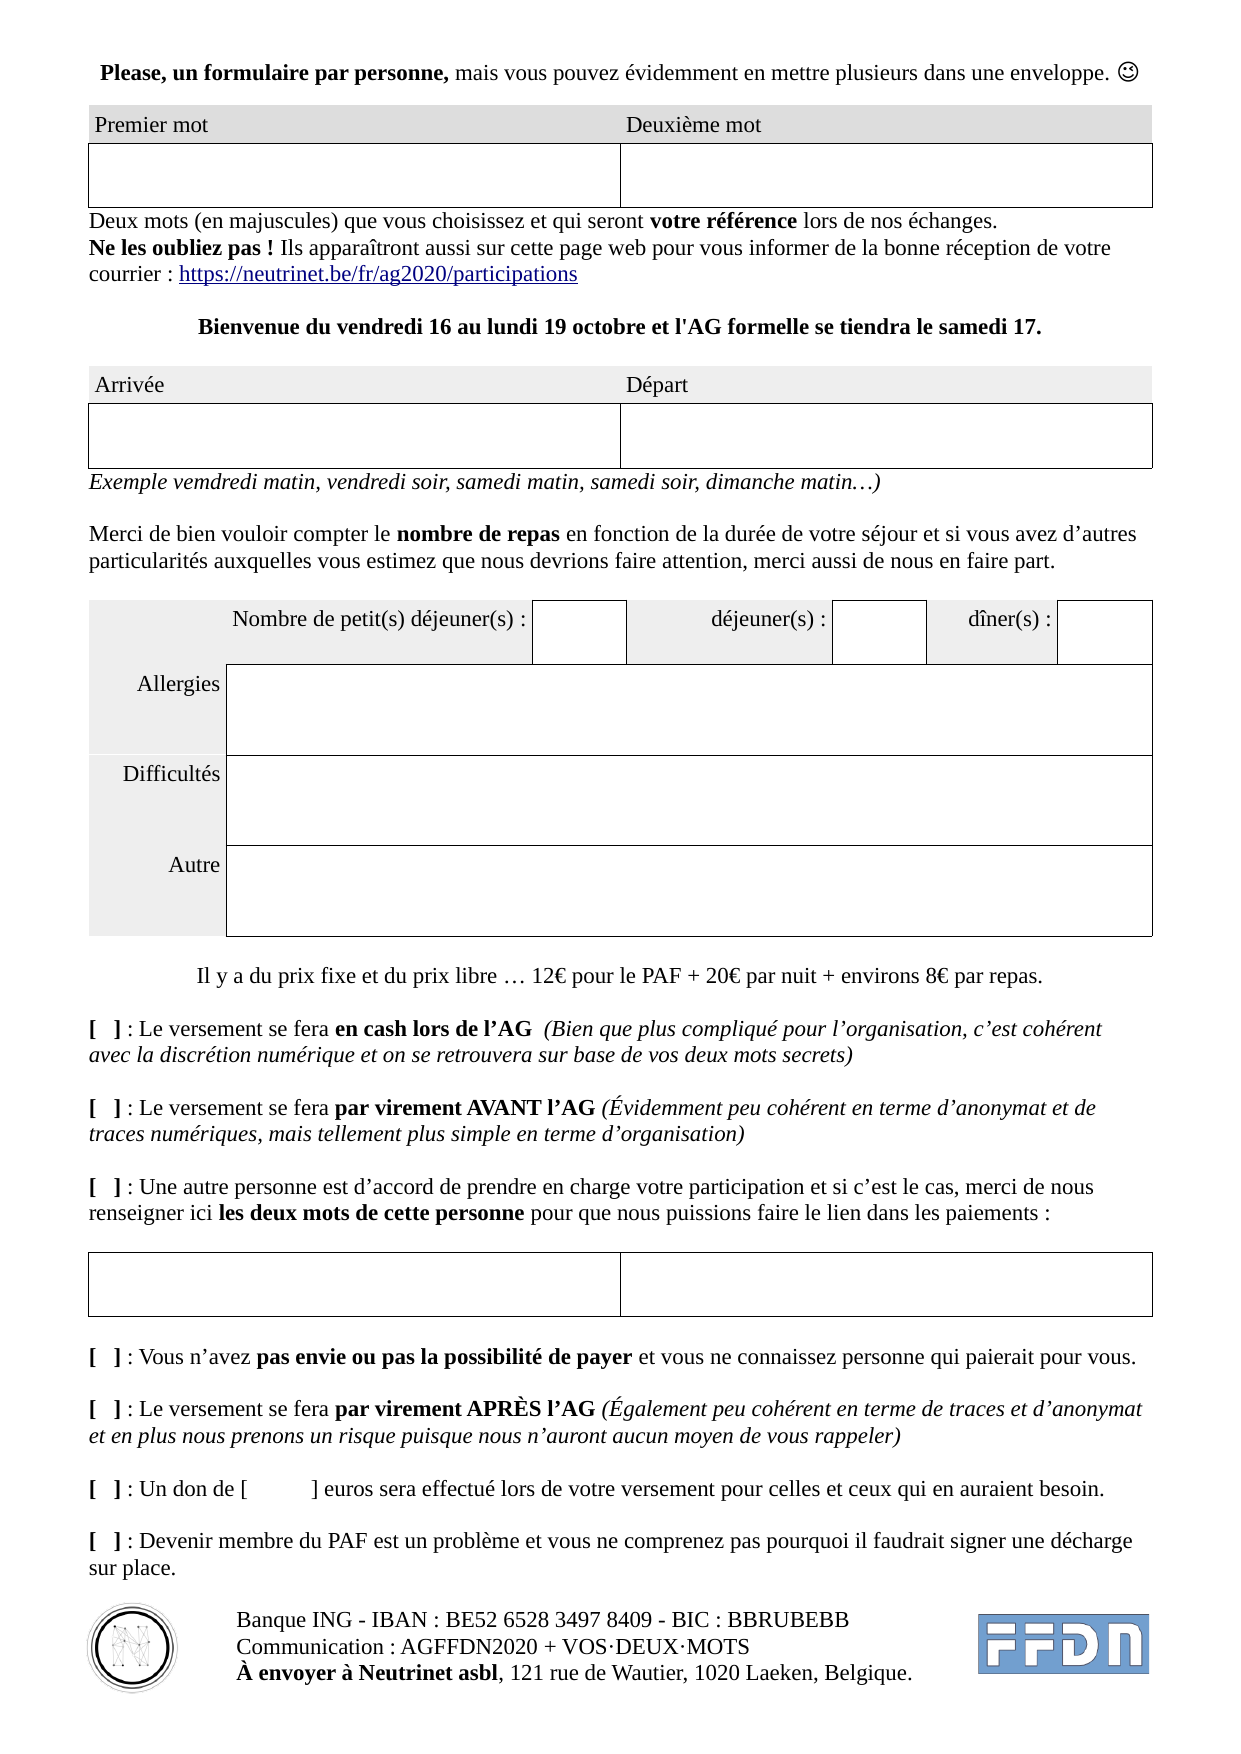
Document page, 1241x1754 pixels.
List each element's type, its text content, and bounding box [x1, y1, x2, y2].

text Deux mots (en majuscules) que vous choisissez et qui seront votre référence lors de nos échanges. Ne les oubliez pas ! Ils apparaîtront aussi sur cette page web pour vous informer de la bonne réception de votre courrier : https://neutrinet.be/fr/ag2020/participations [88, 208, 1152, 286]
table_header déjeuner(s) : [627, 600, 832, 664]
text [ ] : Un don de [ ] euros sera effectué lors de votre versement pour celles et ceux qui en auraient besoin. [88, 1474, 1152, 1501]
table_header [833, 601, 926, 664]
text [ ] : Le versement se fera par virement APRÈS l’AG (Également peu cohérent en terme de traces et d’anonymat et en plus nous prenons un risque puisque nous n’auront aucun moyen de vous rappeler) [88, 1396, 1152, 1448]
table_cell [227, 846, 1152, 936]
text Exemple vemdredi matin, vendredi soir, samedi matin, samedi soir, dimanche matin…) [88, 469, 1152, 494]
table_header Allergies [89, 664, 226, 754]
text Il y a du prix fixe et du prix libre … 12€ pour le PAF + 20€ par nuit + environs 8€ par repas. [88, 962, 1152, 988]
text Merci de bien vouloir compter le nombre de repas en fonction de la durée de votre séjour et si vous avez d’autres particularités auxquelles vous estimez que nous devrions faire attention, merci aussi de nous en faire part. [88, 520, 1152, 573]
table_header Arrivée [89, 366, 620, 403]
table_header Premier mot [89, 105, 620, 143]
text À envoyer à Neutrinet asbl, 121 rue de Wautier, 1020 Laeken, Belgique. [236, 1659, 1152, 1685]
text [ ] : Le versement se fera en cash lors de l’AG (Bien que plus compliqué pour l’organisation, c’est cohérent avec la discrétion numérique et on se retrouvera sur base de vos deux mots secrets) [88, 1015, 1152, 1068]
text [ ] : Vous n’avez pas envie ou pas la possibilité de payer et vous ne connaissez personne qui paierait pour vous. [88, 1343, 1152, 1369]
table_header [227, 665, 1152, 754]
text Banque ING - IBAN : BE52 6528 3497 8409 - BIC : BBRUBEBB [236, 1606, 1152, 1633]
table_header [1058, 601, 1152, 664]
text Please, un formulaire par personne, mais vous pouvez évidemment en mettre plusieurs dans une enveloppe. 😉 [88, 59, 1152, 85]
table_header [89, 1253, 620, 1316]
table_cell [621, 404, 1152, 468]
table_header dîner(s) : [927, 600, 1057, 664]
table_header [533, 601, 626, 664]
text Bienvenue du vendredi 16 au lundi 19 octobre et l'AG formelle se tiendra le samedi 17. [88, 313, 1152, 339]
text [ ] : Le versement se fera par virement AVANT l’AG (Évidemment peu cohérent en terme d’anonymat et de traces numériques, mais tellement plus simple en terme d’organisation) [88, 1094, 1152, 1147]
table_header Nombre de petit(s) déjeuner(s) : [89, 600, 532, 664]
table_header Deuxième mot [620, 105, 1152, 143]
picture [85, 1601, 179, 1694]
text [ ] : Devenir membre du PAF est un problème et vous ne comprenez pas pourquoi il faudrait signer une décharge sur place. [88, 1527, 1152, 1580]
table_cell [227, 756, 1152, 845]
table_header Départ [620, 366, 1152, 403]
text [ ] : Une autre personne est d’accord de prendre en charge votre participation et si c’est le cas, merci de nous renseigner ici les deux mots de cette personne pour que nous puissions faire le lien dans les paiements : [88, 1173, 1152, 1226]
text Communication : AGFFDN2020 + VOS·DEUX·MOTS [236, 1633, 978, 1659]
table_cell Difficultés [89, 755, 226, 845]
table_cell [89, 404, 620, 468]
table_cell [621, 144, 1152, 207]
picture [978, 1614, 1150, 1674]
table_header [621, 1253, 1152, 1316]
table_cell [89, 144, 620, 207]
table_cell Autre [89, 845, 226, 936]
